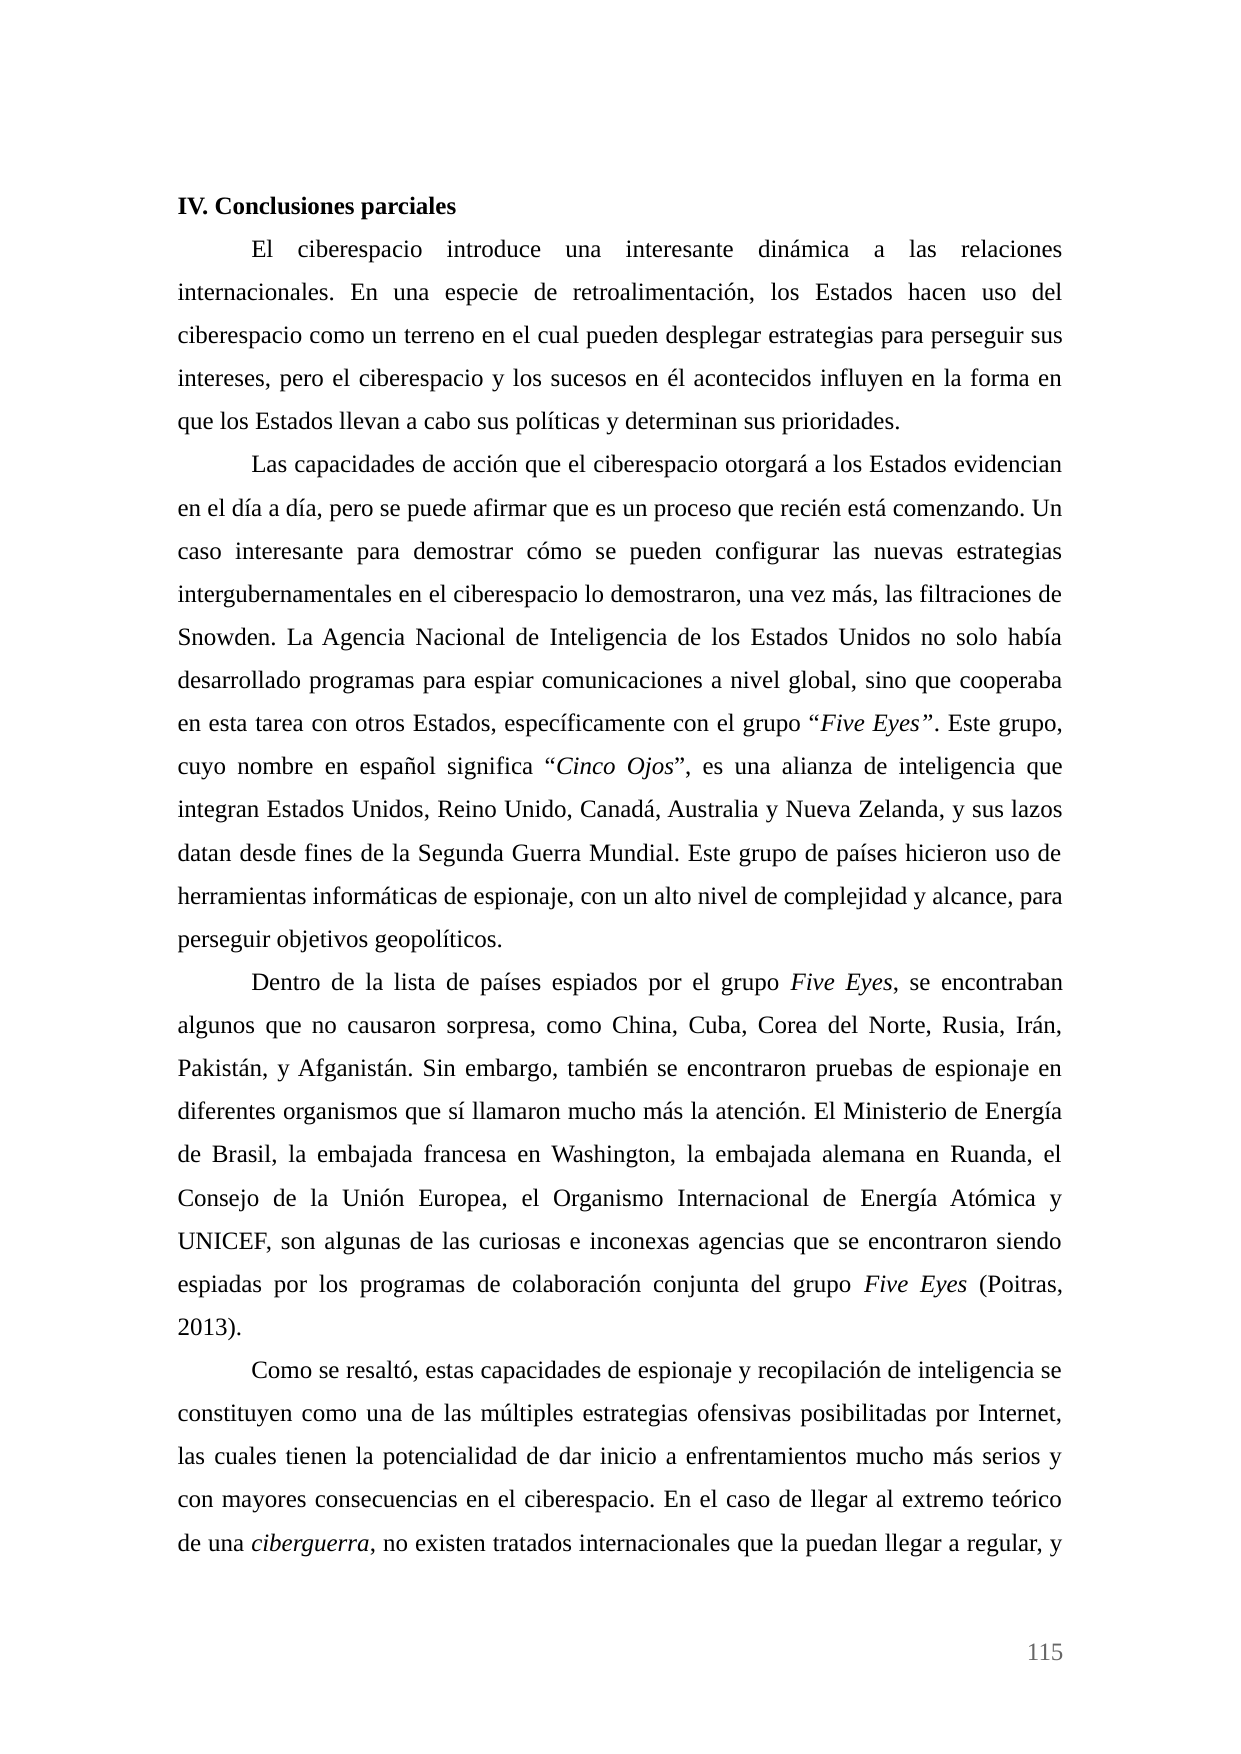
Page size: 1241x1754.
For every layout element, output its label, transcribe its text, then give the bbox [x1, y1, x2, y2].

text Dentro de la lista de países espiados por el grupo Five Eyes, se encontraban algunos que no causaron sorpresa, como China, Cuba, Corea del Norte, Rusia, Irán, Pakistán, y Afganistán. Sin embargo, también se encontraron pruebas de espionaje en diferentes organismos que sí llamaron mucho más la atención. El Ministerio de Energía de Brasil, la embajada francesa en Washington, la embajada alemana en Ruanda, el Consejo de la Unión Europea, el Organismo Internacional de Energía Atómica y UNICEF, son algunas de las curiosas e inconexas agencias que se encontraron siendo espiadas por los programas de colaboración conjunta del grupo Five Eyes (Poitras, 2013). [177, 967, 1063, 1341]
text Las capacidades de acción que el ciberespacio otorgará a los Estados evidencian en el día a día, pero se puede afirmar que es un proceso que recién está comenzando. Un caso interesante para demostrar cómo se pueden configurar las nuevas estrategias intergubernamentales en el ciberespacio lo demostraron, una vez más, las filtraciones de Snowden. La Agencia Nacional de Inteligencia de los Estados Unidos no solo había desarrollado programas para espiar comunicaciones a nivel global, sino que cooperaba en esta tarea con otros Estados, específicamente con el grupo “Five Eyes”. Este grupo, cuyo nombre en español significa “Cinco Ojos”, es una alianza de inteligencia que integran Estados Unidos, Reino Unido, Canadá, Australia y Nueva Zelanda, y sus lazos datan desde fines de la Segunda Guerra Mundial. Este grupo de países hicieron uso de herramientas informáticas de espionaje, con un alto nivel de complejidad y alcance, para perseguir objetivos geopolíticos. [177, 449, 1063, 953]
text Como se resaltó, estas capacidades de espionaje y recopilación de inteligencia se constituyen como una de las múltiples estrategias ofensivas posibilitadas por Internet, las cuales tienen la potencialidad de dar inicio a enfrentamientos mucho más serios y con mayores consecuencias en el ciberespacio. En el caso de llegar al extremo teórico de una ciberguerra, no existen tratados internacionales que la puedan llegar a regular, y [177, 1355, 1063, 1556]
text El ciberespacio introduce una interesante dinámica a las relaciones internacionales. En una especie de retroalimentación, los Estados hacen uso del ciberespacio como un terreno en el cual pueden desplegar estrategias para perseguir sus intereses, pero el ciberespacio y los sucesos en él acontecidos influyen en la forma en que los Estados llevan a cabo sus políticas y determinan sus prioridades. [177, 234, 1063, 435]
text IV. Conclusiones parciales [177, 191, 1063, 219]
